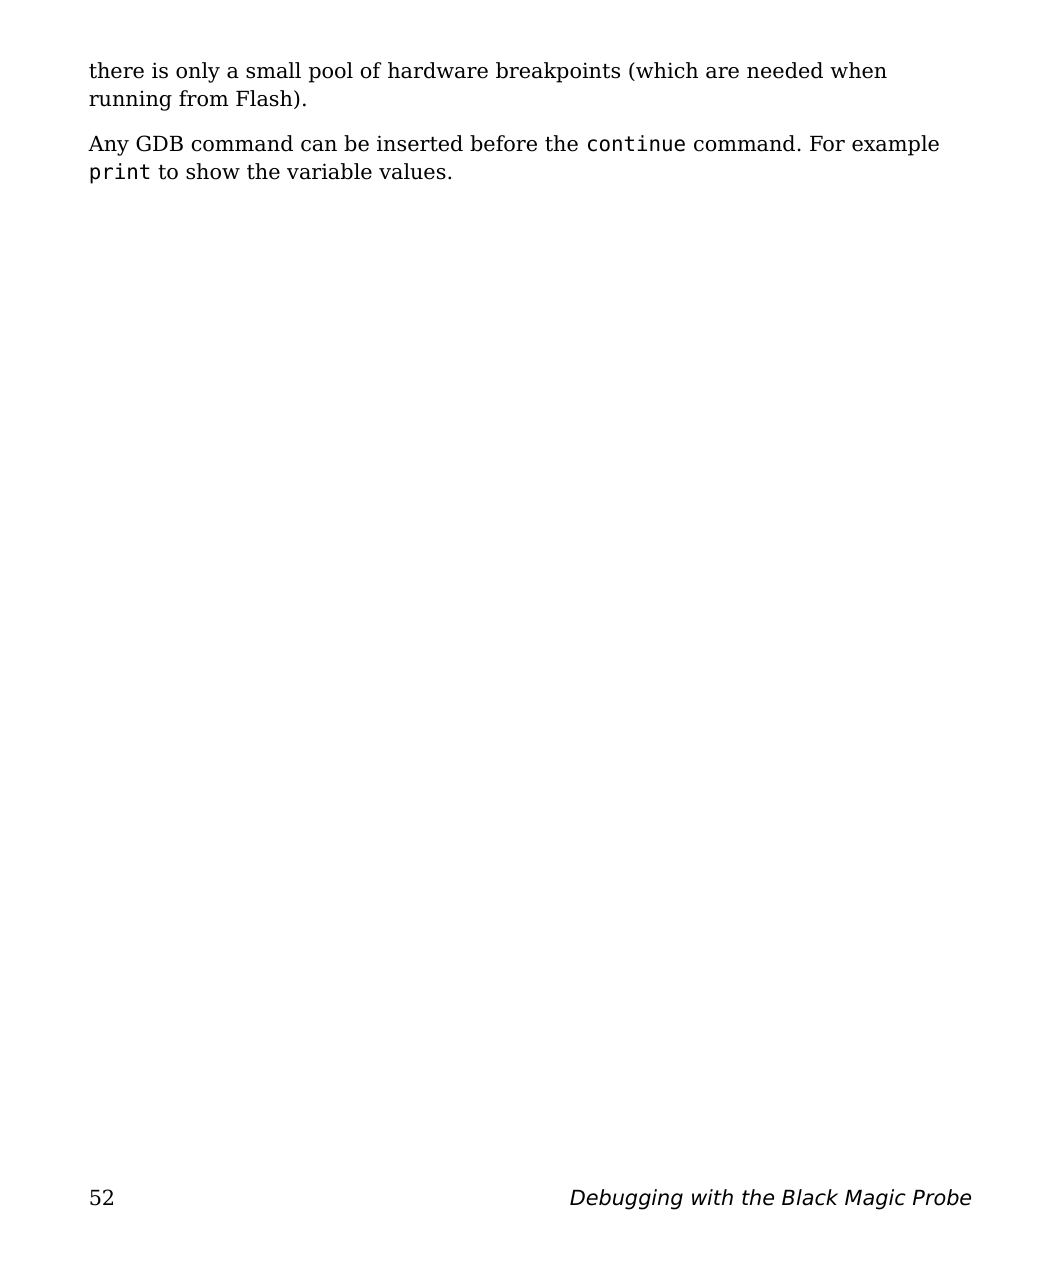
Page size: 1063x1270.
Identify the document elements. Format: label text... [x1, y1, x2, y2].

text Any GDB command can be inserted before the continue command. For example print to show the variable values. [88, 132, 974, 184]
text there is only a small pool of hardware breakpoints (which are needed when running from Flash). [88, 59, 974, 111]
